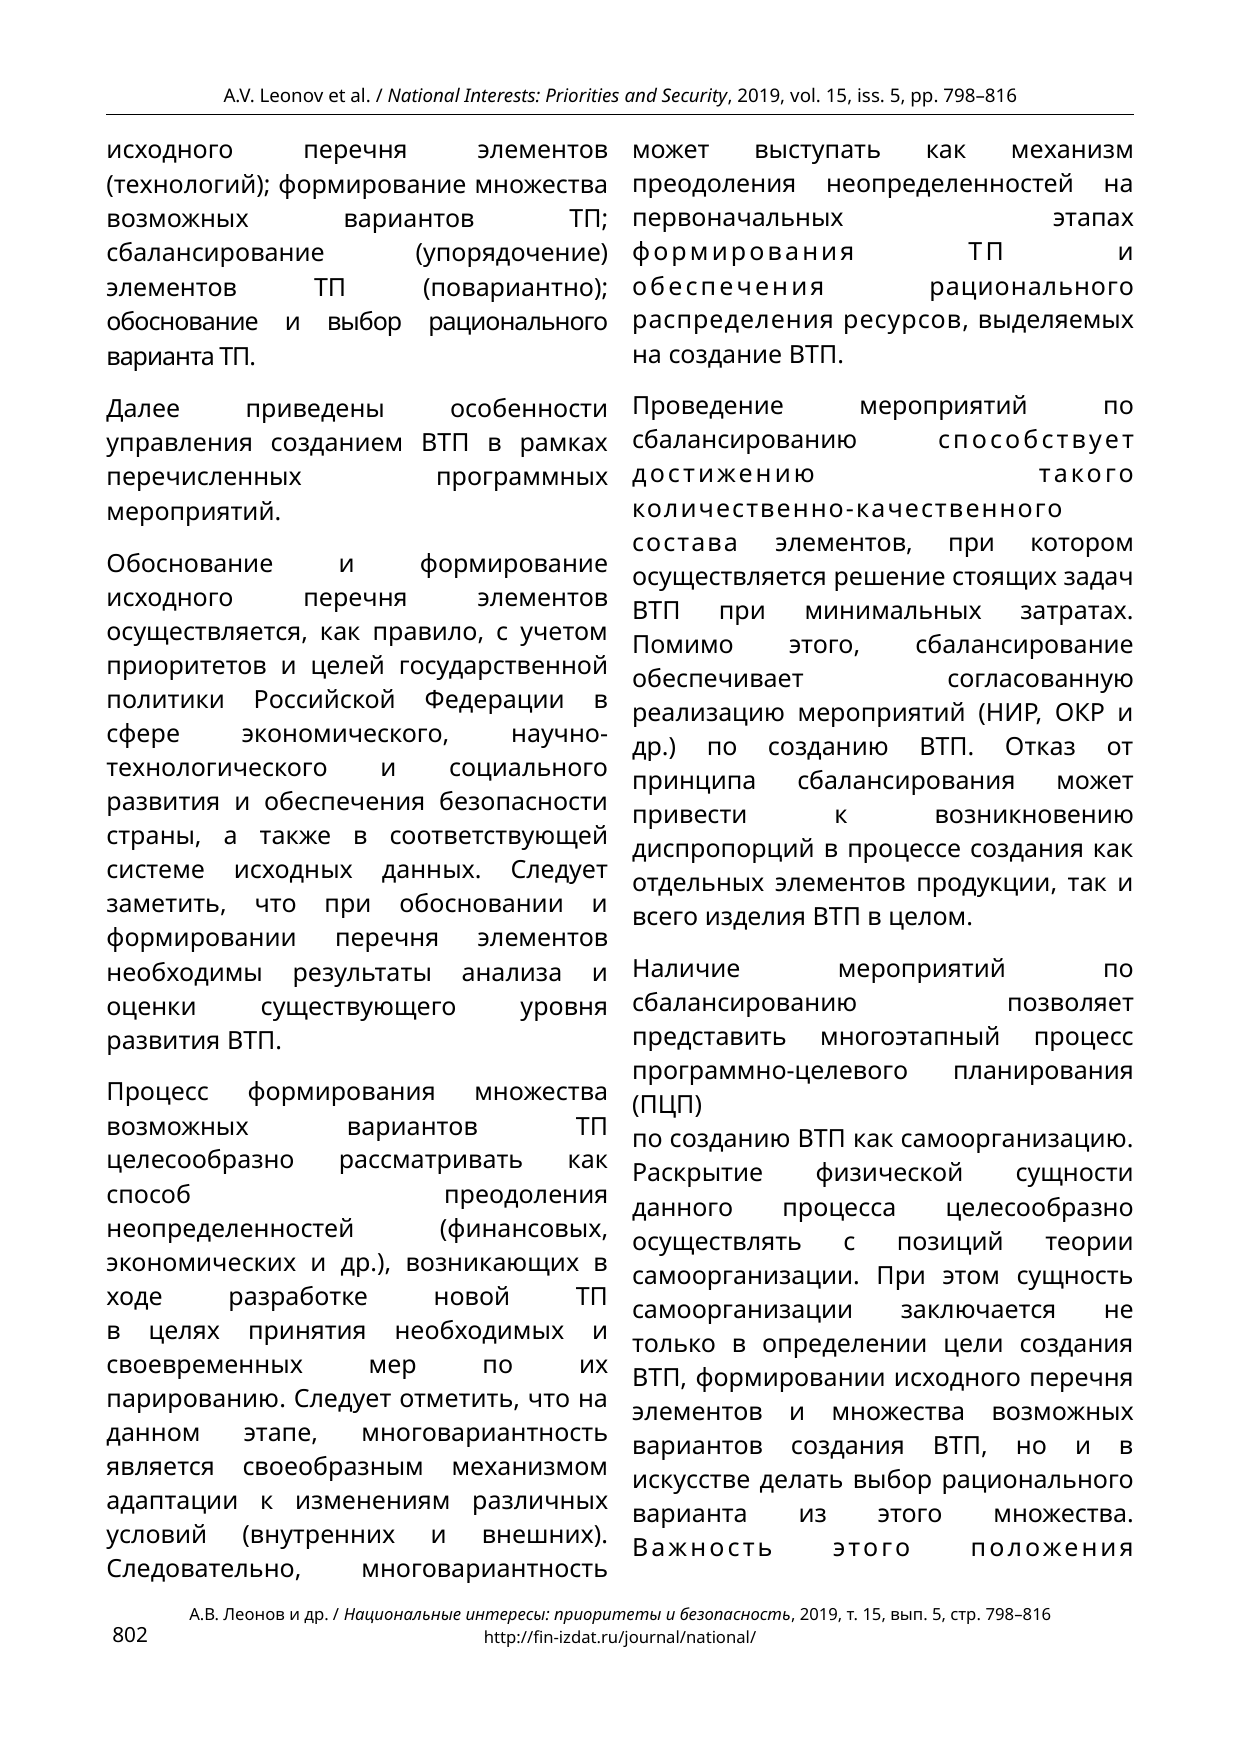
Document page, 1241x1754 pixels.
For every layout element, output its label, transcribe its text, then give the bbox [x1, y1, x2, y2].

text Проведение мероприятий по сбалансированию способствует достижению такого количественно-качественного состава элементов, при котором осуществляется решение стоящих задач ВТП при минимальных затратах. Помимо этого, сбалансирование обеспечивает согласованную реализацию мероприятий (НИР, ОКР и др.) по созданию ВТП. Отказ от принципа сбалансирования может привести к возникновению диспропорций в процессе создания как отдельных элементов продукции, так и всего изделия ВТП в целом. [632, 388, 1134, 933]
text может выступать как механизм преодоления неопределенностей на первоначальных этапах формирования ТП и обеспечения рационального распределения ресурсов, выделяемых на создание ВТП. [632, 132, 1134, 370]
text исходного перечня элементов (технологий); формирование множества возможных вариантов ТП; сбалансирование (упорядочение) элементов ТП (повариантно); обоснование и выбор рационального варианта ТП. [106, 132, 608, 372]
text Наличие мероприятий по сбалансированию позволяет представить многоэтапный процесс программно-целевого планирования (ПЦП) по созданию ВТП как самоорганизацию. Раскрытие физической сущности данного процесса целесообразно осуществлять с позиций теории самоорганизации. При этом сущность самоорганизации заключается не только в определении цели создания ВТП, формировании исходного перечня элементов и множества возможных вариантов создания ВТП, но и в искусстве делать выбор рационального варианта из этого множества. Важность этого положения [632, 951, 1134, 1564]
text Далее приведены особенности управления созданием ВТП в рамках перечисленных программных мероприятий. [106, 390, 608, 527]
text Процесс формирования множества возможных вариантов ТП целесообразно рассматривать как способ преодоления неопределенностей (финансовых, экономических и др.), возникающих в ходе разработке новой ТП в целях принятия необходимых и своевременных мер по их парированию. Следует отметить, что на данном этапе, многовариантность является своеобразным механизмом адаптации к изменениям различных условий (внутренних и внешних). Следовательно, многовариантность [106, 1074, 608, 1585]
text Обоснование и формирование исходного перечня элементов осуществляется, как правило, с учетом приоритетов и целей государственной политики Российской Федерации в сфере экономического, научно-технологического и социального развития и обеспечения безопасности страны, а также в соответствующей системе исходных данных. Следует заметить, что при обосновании и формировании перечня элементов необходимы результаты анализа и оценки существующего уровня развития ВТП. [106, 545, 608, 1056]
